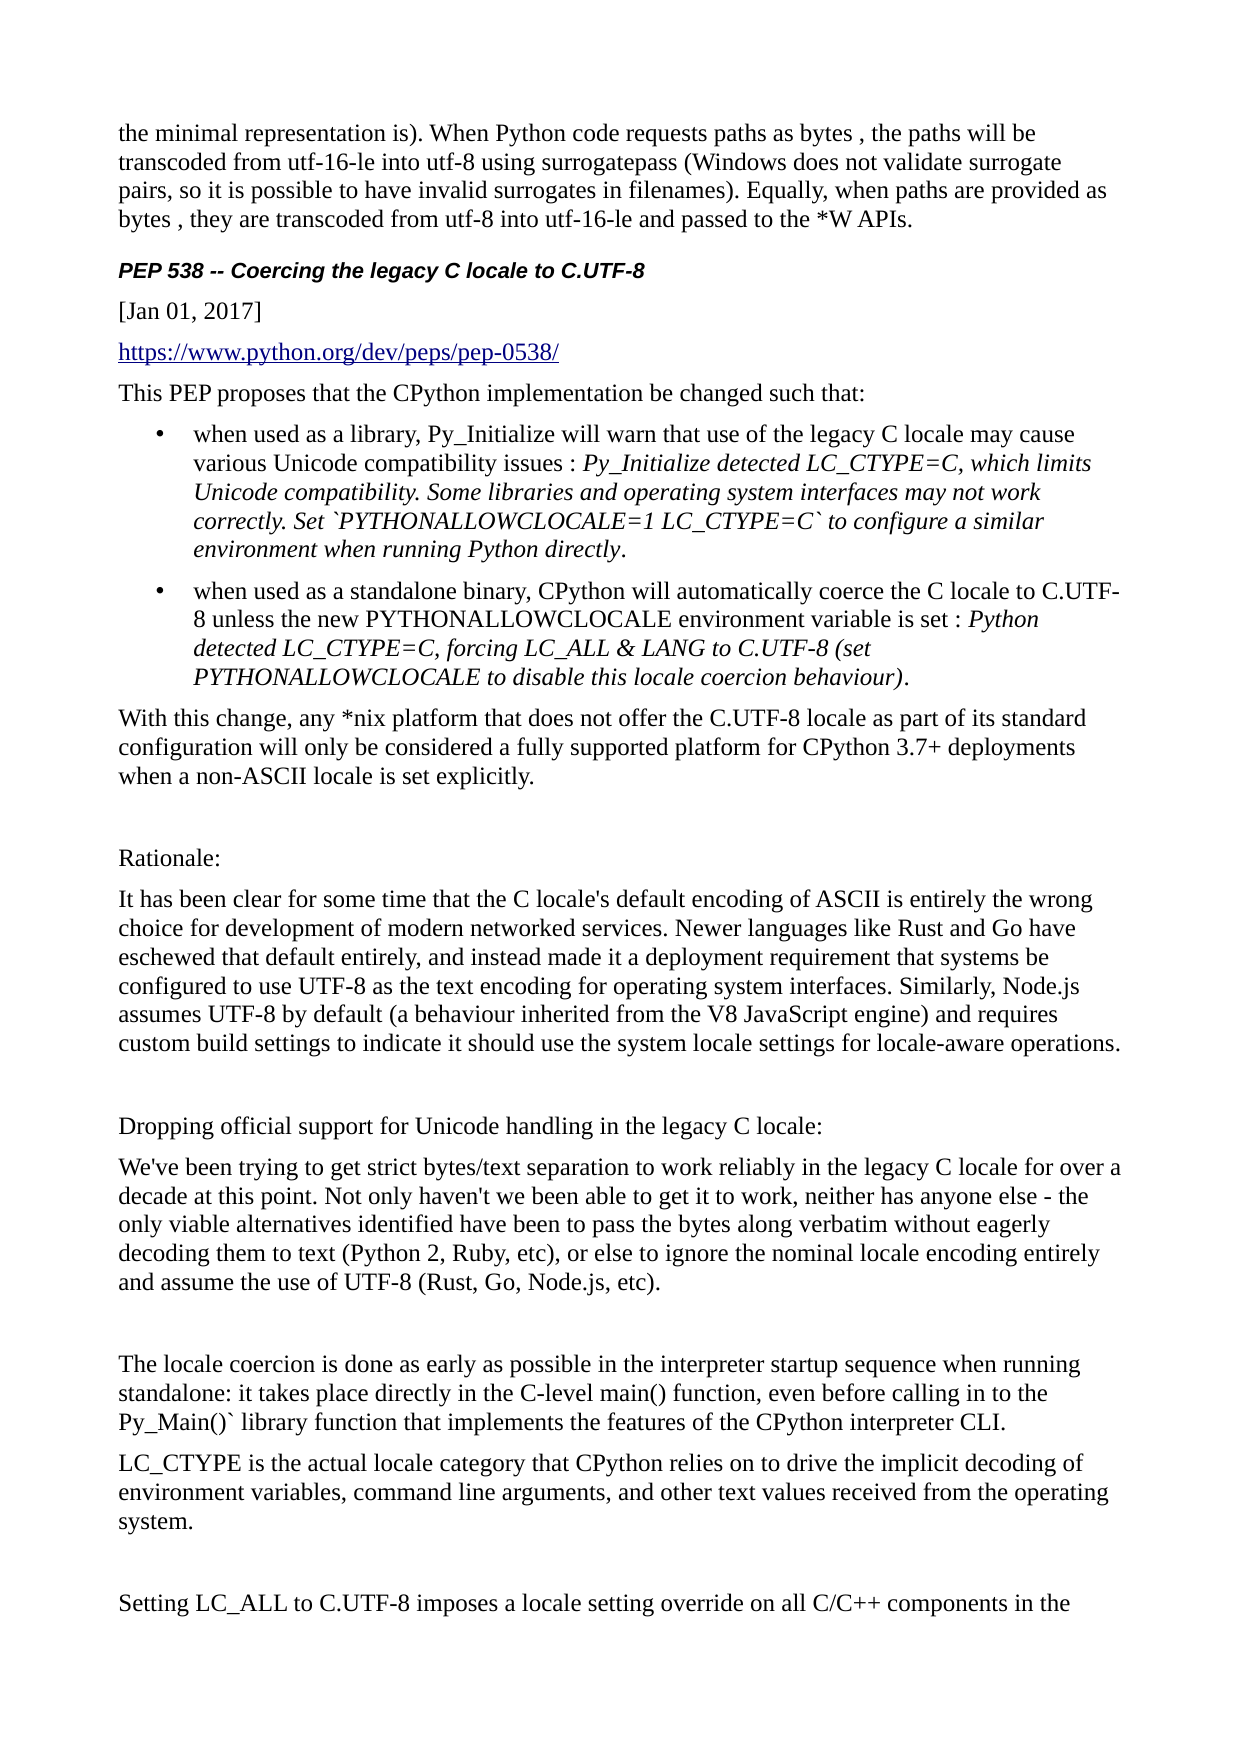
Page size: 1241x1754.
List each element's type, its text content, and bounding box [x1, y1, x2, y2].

text It has been clear for some time that the C locale's default encoding of ASCII is entirely the wrong choice for development of modern networked services. Newer languages like Rust and Go have eschewed that default entirely, and instead made it a deployment requirement that systems be configured to use UTF-8 as the text encoding for operating system interfaces. Similarly, Node.js assumes UTF-8 by default (a behaviour inherited from the V8 JavaScript engine) and requires custom build settings to indicate it should use the system locale settings for locale-aware operations. [118, 884, 1122, 1057]
text [Jan 01, 2017] [118, 296, 1122, 324]
text the minimal representation is). When Python code requests paths as bytes , the paths will be transcoded from utf-16-le into utf-8 using surrogatepass (Windows does not validate surrogate pairs, so it is possible to have invalid surrogates in filenames). Equally, when paths are provided as bytes , they are transcoded from utf-8 into utf-16-le and passed to the *W APIs. [118, 118, 1122, 233]
text With this change, any *nix platform that does not offer the C.UTF-8 locale as part of its standard configuration will only be considered a fully supported platform for CPython 3.7+ deployments when a non-ASCII locale is set explicitly. [118, 703, 1122, 789]
list when used as a standalone binary, CPython will automatically coerce the C locale to C.UTF-8 unless the new PYTHONALLOWCLOCALE environment variable is set : Python detected LC_CTYPE=C, forcing LC_ALL & LANG to C.UTF-8 (set PYTHONALLOWCLOCALE to disable this locale coercion behaviour). [156, 576, 1122, 691]
text Dropping official support for Unicode handling in the legacy C locale: [118, 1111, 1122, 1139]
list when used as a library, Py_Initialize will warn that use of the legacy C locale may cause various Unicode compatibility issues : Py_Initialize detected LC_CTYPE=C, which limits Unicode compatibility. Some libraries and operating system interfaces may not work correctly. Set `PYTHONALLOWCLOCALE=1 LC_CTYPE=C` to configure a similar environment when running Python directly. [156, 419, 1122, 563]
text Rationale: [118, 843, 1122, 872]
text LC_CTYPE is the actual locale category that CPython relies on to drive the implicit decoding of environment variables, command line arguments, and other text values received from the operating system. [118, 1448, 1122, 1534]
text We've been trying to get strict bytes/text separation to work reliably in the legacy C locale for over a decade at this point. Not only haven't we been able to get it to work, neither has anyone else - the only viable alternatives identified have been to pass the bytes along verbatim without eagerly decoding them to text (Python 2, Ruby, etc), or else to ignore the nominal locale encoding entirely and assume the use of UTF-8 (Rust, Go, Node.js, etc). [118, 1152, 1122, 1296]
text This PEP proposes that the CPython implementation be changed such that: [118, 378, 1122, 407]
text https://www.python.org/dev/peps/pep-0538/ [118, 337, 1122, 366]
text The locale coercion is done as early as possible in the interpreter startup sequence when running standalone: it takes place directly in the C-level main() function, even before calling in to the Py_Main()` library function that implements the features of the CPython interpreter CLI. [118, 1349, 1122, 1436]
text Setting LC_ALL to C.UTF-8 imposes a locale setting override on all C/C++ components in the [118, 1588, 1122, 1617]
subtitle PEP 538 -- Coercing the legacy C locale to C.UTF-8 [118, 258, 1122, 283]
